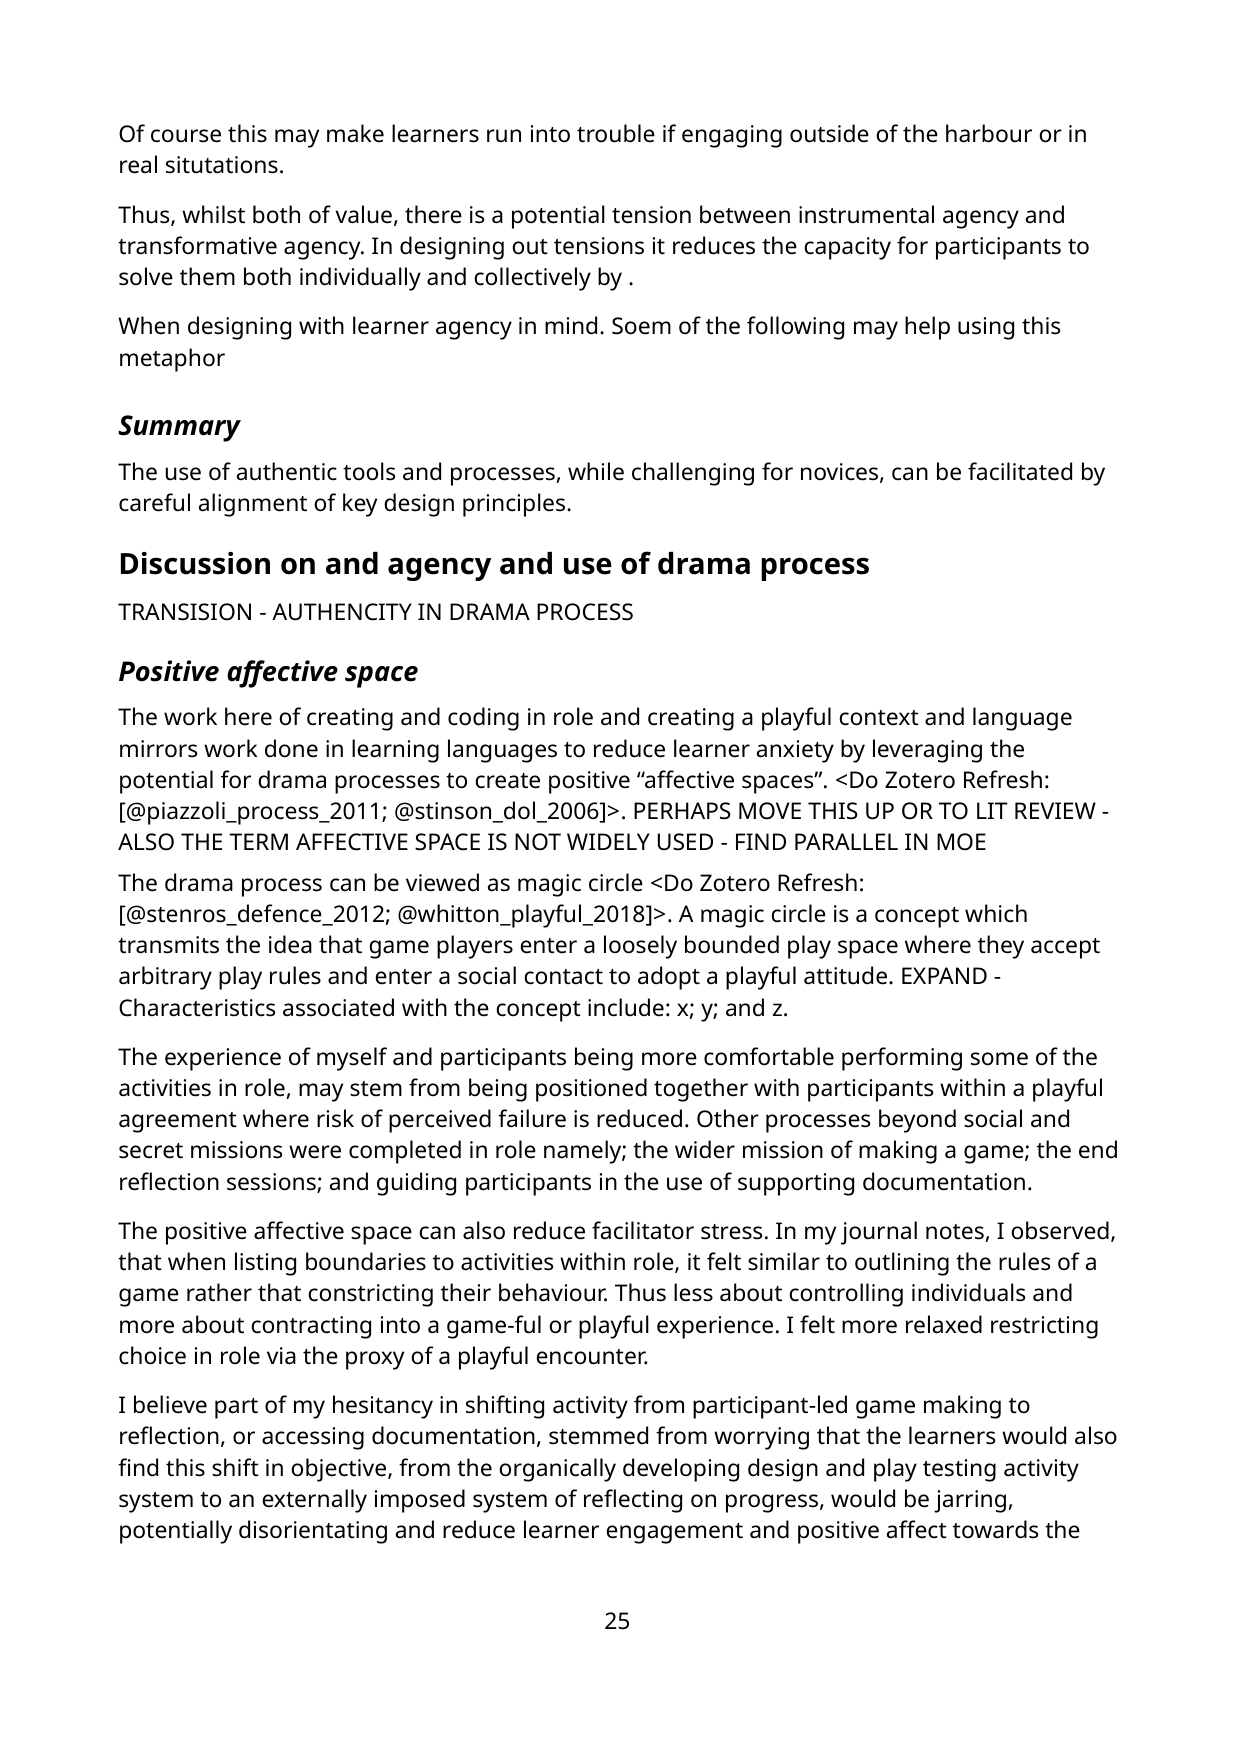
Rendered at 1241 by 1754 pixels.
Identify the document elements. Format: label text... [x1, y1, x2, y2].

text The use of authentic tools and processes, while challenging for novices, can be facilitated by careful alignment of key design principles. [118, 456, 1122, 518]
text I believe part of my hesitancy in shifting activity from participant-led game making to reflection, or accessing documentation, stemmed from worrying that the learners would also find this shift in objective, from the organically developing design and play testing activity system to an externally imposed system of reflecting on progress, would be jarring, potentially disorientating and reduce learner engagement and positive affect towards the [118, 1389, 1122, 1545]
subtitle Summary [118, 407, 1122, 443]
text The experience of myself and participants being more comfortable performing some of the activities in role, may stem from being positioned together with participants within a playful agreement where risk of perceived failure is reduced. Other processes beyond social and secret missions were completed in role namely; the wider mission of making a game; the end reflection sessions; and guiding participants in the use of supporting documentation. [118, 1041, 1122, 1197]
text The work here of creating and coding in role and creating a playful context and language mirrors work done in learning languages to reduce learner anxiety by leveraging the potential for drama processes to create positive “affective spaces”. <Do Zotero Refresh: [@piazzoli_process_2011; @stinson_dol_2006]>. PERHAPS MOVE THIS UP OR TO LIT REVIEW - ALSO THE TERM AFFECTIVE SPACE IS NOT WIDELY USED - FIND PARALLEL IN MOE [118, 701, 1122, 858]
subtitle Positive affective space [118, 652, 1122, 689]
text The positive affective space can also reduce facilitator stress. In my journal notes, I observed, that when listing boundaries to activities within role, it felt similar to outlining the rules of a game rather that constricting their behaviour. Thus less about controlling individuals and more about contracting into a game-ful or playful experience. I felt more relaxed restricting choice in role via the proxy of a playful encounter. [118, 1215, 1122, 1371]
text TRANSISION - AUTHENCITY IN DRAMA PROCESS [118, 596, 1122, 627]
subtitle Discussion on and agency and use of drama process [118, 543, 1122, 583]
text Thus, whilst both of value, there is a potential tension between instrumental agency and transformative agency. In designing out tensions it reduces the capacity for participants to solve them both individually and collectively by . [118, 198, 1122, 292]
text Of course this may make learners run into trouble if engaging outside of the harbour or in real situtations. [118, 118, 1122, 181]
text The drama process can be viewed as magic circle <Do Zotero Refresh: [@stenros_defence_2012; @whitton_playful_2018]>. A magic circle is a concept which transmits the idea that game players enter a loosely bounded play space where they accept arbitrary play rules and enter a social contact to adopt a playful attitude. EXPAND - Characteristics associated with the concept include: x; y; and z. [118, 867, 1122, 1023]
text When designing with learner agency in mind. Soem of the following may help using this metaphor [118, 310, 1122, 373]
